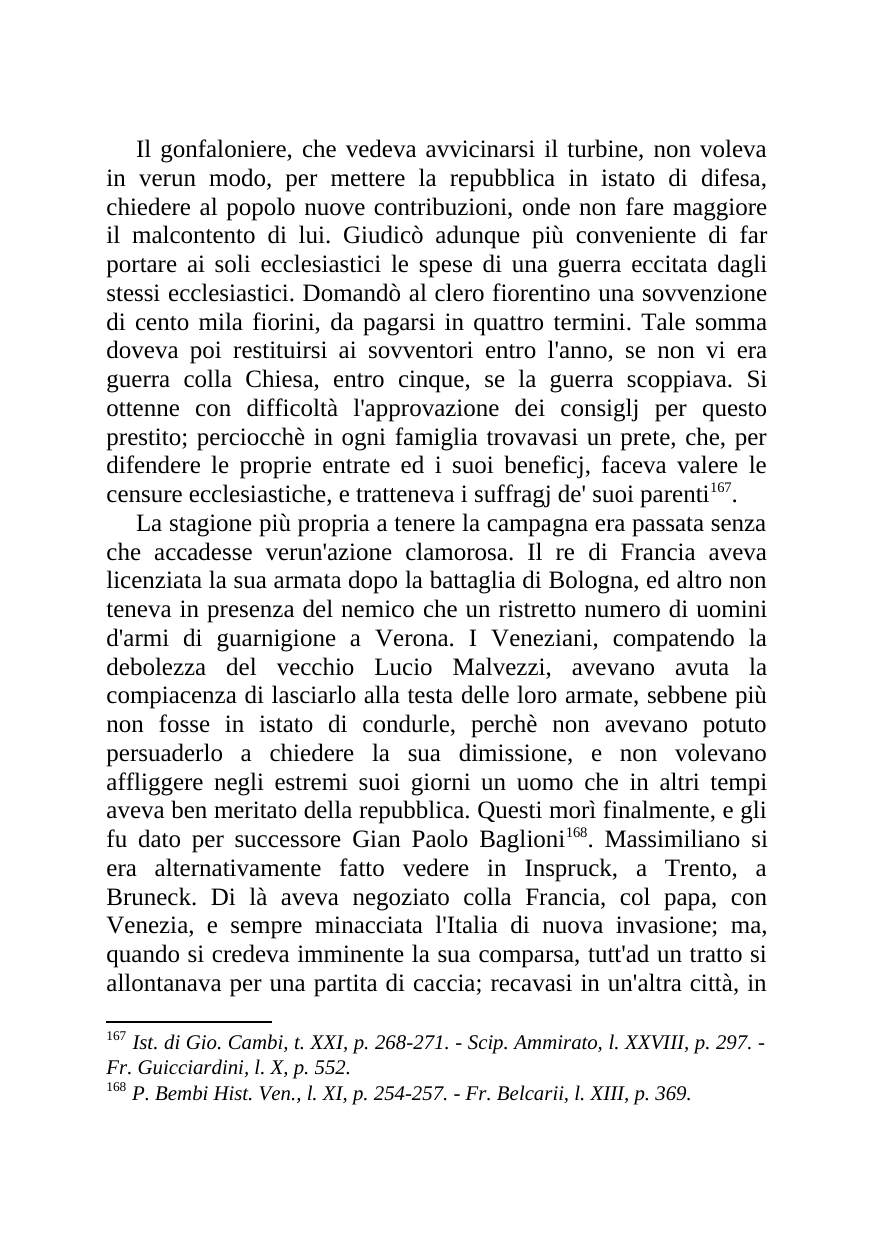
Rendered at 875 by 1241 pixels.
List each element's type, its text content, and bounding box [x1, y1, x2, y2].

text La stagione più propria a tenere la campagna era passata senza che accadesse verun'azione clamorosa. Il re di Francia aveva licenziata la sua armata dopo la battaglia di Bologna, ed altro non teneva in presenza del nemico che un ristretto numero di uomini d'armi di guarnigione a Verona. I Veneziani, compatendo la debolezza del vecchio Lucio Malvezzi, avevano avuta la compiacenza di lasciarlo alla testa delle loro armate, sebbene più non fosse in istato di condurle, perchè non avevano potuto persuaderlo a chiedere la sua dimissione, e non volevano affliggere negli estremi suoi giorni un uomo che in altri tempi aveva ben meritato della repubblica. Questi morì finalmente, e gli fu dato per successore Gian Paolo Baglioni. Massimiliano si era alternativamente fatto vedere in Inspruck, a Trento, a Bruneck. Di là aveva negoziato colla Francia, col papa, con Venezia, e sempre minacciata l'Italia di nuova invasione; ma, quando si credeva imminente la sua comparsa, tutt'ad un tratto si allontanava per una partita di caccia; recavasi in un'altra città, in [106, 508, 768, 997]
text Ist. di Gio. Cambi, t. XXI, p. 268-271. - Scip. Ammirato, l. XXVIII, p. 297. - Fr. Guicciardini, l. X, p. 552. [106, 1028, 768, 1079]
text P. Bembi Hist. Ven., l. XI, p. 254-257. - Fr. Belcarii, l. XIII, p. 369. [106, 1079, 768, 1105]
text Il gonfaloniere, che vedeva avvicinarsi il turbine, non voleva in verun modo, per mettere la repubblica in istato di difesa, chiedere al popolo nuove contribuzioni, onde non fare maggiore il malcontento di lui. Giudicò adunque più conveniente di far portare ai soli ecclesiastici le spese di una guerra eccitata dagli stessi ecclesiastici. Domandò al clero fiorentino una sovvenzione di cento mila fiorini, da pagarsi in quattro termini. Tale somma doveva poi restituirsi ai sovventori entro l'anno, se non vi era guerra colla Chiesa, entro cinque, se la guerra scoppiava. Si ottenne con difficoltà l'approvazione dei consiglj per questo prestito; perciocchè in ogni famiglia trovavasi un prete, che, per difendere le proprie entrate ed i suoi beneficj, faceva valere le censure ecclesiastiche, e tratteneva i suffragj de' suoi parenti. [106, 134, 768, 508]
